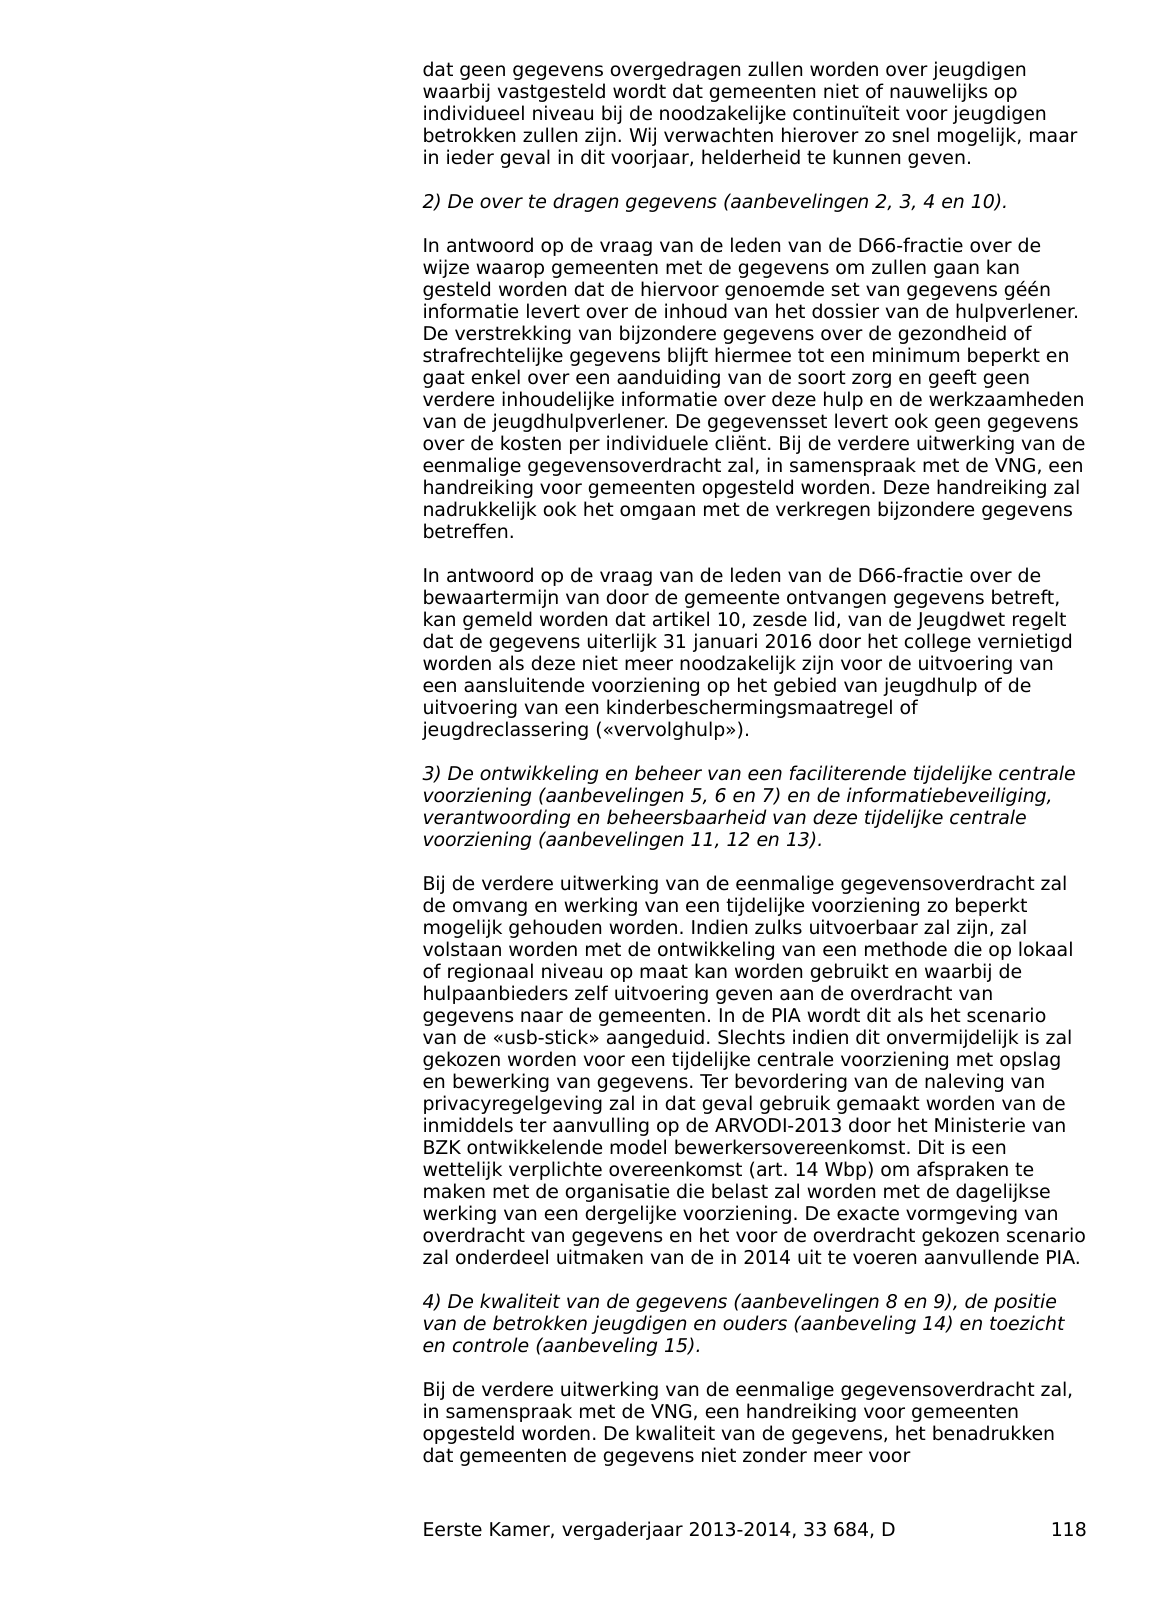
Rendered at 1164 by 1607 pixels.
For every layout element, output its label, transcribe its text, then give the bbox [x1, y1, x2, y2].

text Bij de verdere uitwerking van de eenmalige gegevensoverdracht zal de omvang en werking van een tijdelijke voorziening zo beperkt mogelijk gehouden worden. Indien zulks uitvoerbaar zal zijn, zal volstaan worden met de ontwikkeling van een methode die op lokaal of regionaal niveau op maat kan worden gebruikt en waarbij de hulpaanbieders zelf uitvoering geven aan de overdracht van gegevens naar de gemeenten. In de PIA wordt dit als het scenario van de «usb-stick» aangeduid. Slechts indien dit onvermijdelijk is zal gekozen worden voor een tijdelijke centrale voorziening met opslag en bewerking van gegevens. Ter bevordering van de naleving van privacyregelgeving zal in dat geval gebruik gemaakt worden van de inmiddels ter aanvulling op de ARVODI-2013 door het Ministerie van BZK ontwikkelende model bewerkersovereenkomst. Dit is een wettelijk verplichte overeenkomst (art. 14 Wbp) om afspraken te maken met de organisatie die belast zal worden met de dagelijkse werking van een dergelijke voorziening. De exacte vormgeving van overdracht van gegevens en het voor de overdracht gekozen scenario zal onderdeel uitmaken van de in 2014 uit te voeren aanvullende PIA. [422, 873, 1087, 1269]
text Bij de verdere uitwerking van de eenmalige gegevensoverdracht zal, in samenspraak met de VNG, een handreiking voor gemeenten opgesteld worden. De kwaliteit van de gegevens, het benadrukken dat gemeenten de gegevens niet zonder meer voor [422, 1379, 1087, 1467]
text In antwoord op de vraag van de leden van de D66-fractie over de bewaartermijn van door de gemeente ontvangen gegevens betreft, kan gemeld worden dat artikel 10, zesde lid, van de Jeugdwet regelt dat de gegevens uiterlijk 31 januari 2016 door het college vernietigd worden als deze niet meer noodzakelijk zijn voor de uitvoering van een aansluitende voorziening op het gebied van jeugdhulp of de uitvoering van een kinderbeschermingsmaatregel of jeugdreclassering («vervolghulp»). [422, 565, 1087, 741]
subtitle 3) De ontwikkeling en beheer van een faciliterende tijdelijke centrale voorziening (aanbevelingen 5, 6 en 7) en de informatiebeveiliging, verantwoording en beheersbaarheid van deze tijdelijke centrale voorziening (aanbevelingen 11, 12 en 13). [422, 763, 1087, 851]
text dat geen gegevens overgedragen zullen worden over jeugdigen waarbij vastgesteld wordt dat gemeenten niet of nauwelijks op individueel niveau bij de noodzakelijke continuïteit voor jeugdigen betrokken zullen zijn. Wij verwachten hierover zo snel mogelijk, maar in ieder geval in dit voorjaar, helderheid te kunnen geven. [422, 59, 1087, 169]
text In antwoord op de vraag van de leden van de D66-fractie over de wijze waarop gemeenten met de gegevens om zullen gaan kan gesteld worden dat de hiervoor genoemde set van gegevens géén informatie levert over de inhoud van het dossier van de hulpverlener. De verstrekking van bijzondere gegevens over de gezondheid of strafrechtelijke gegevens blijft hiermee tot een minimum beperkt en gaat enkel over een aanduiding van de soort zorg en geeft geen verdere inhoudelijke informatie over deze hulp en de werkzaamheden van de jeugdhulpverlener. De gegevensset levert ook geen gegevens over de kosten per individuele cliënt. Bij de verdere uitwerking van de eenmalige gegevensoverdracht zal, in samenspraak met de VNG, een handreiking voor gemeenten opgesteld worden. Deze handreiking zal nadrukkelijk ook het omgaan met de verkregen bijzondere gegevens betreffen. [422, 235, 1087, 543]
subtitle 4) De kwaliteit van de gegevens (aanbevelingen 8 en 9), de positie van de betrokken jeugdigen en ouders (aanbeveling 14) en toezicht en controle (aanbeveling 15). [422, 1291, 1087, 1357]
subtitle 2) De over te dragen gegevens (aanbevelingen 2, 3, 4 en 10). [422, 191, 1087, 213]
